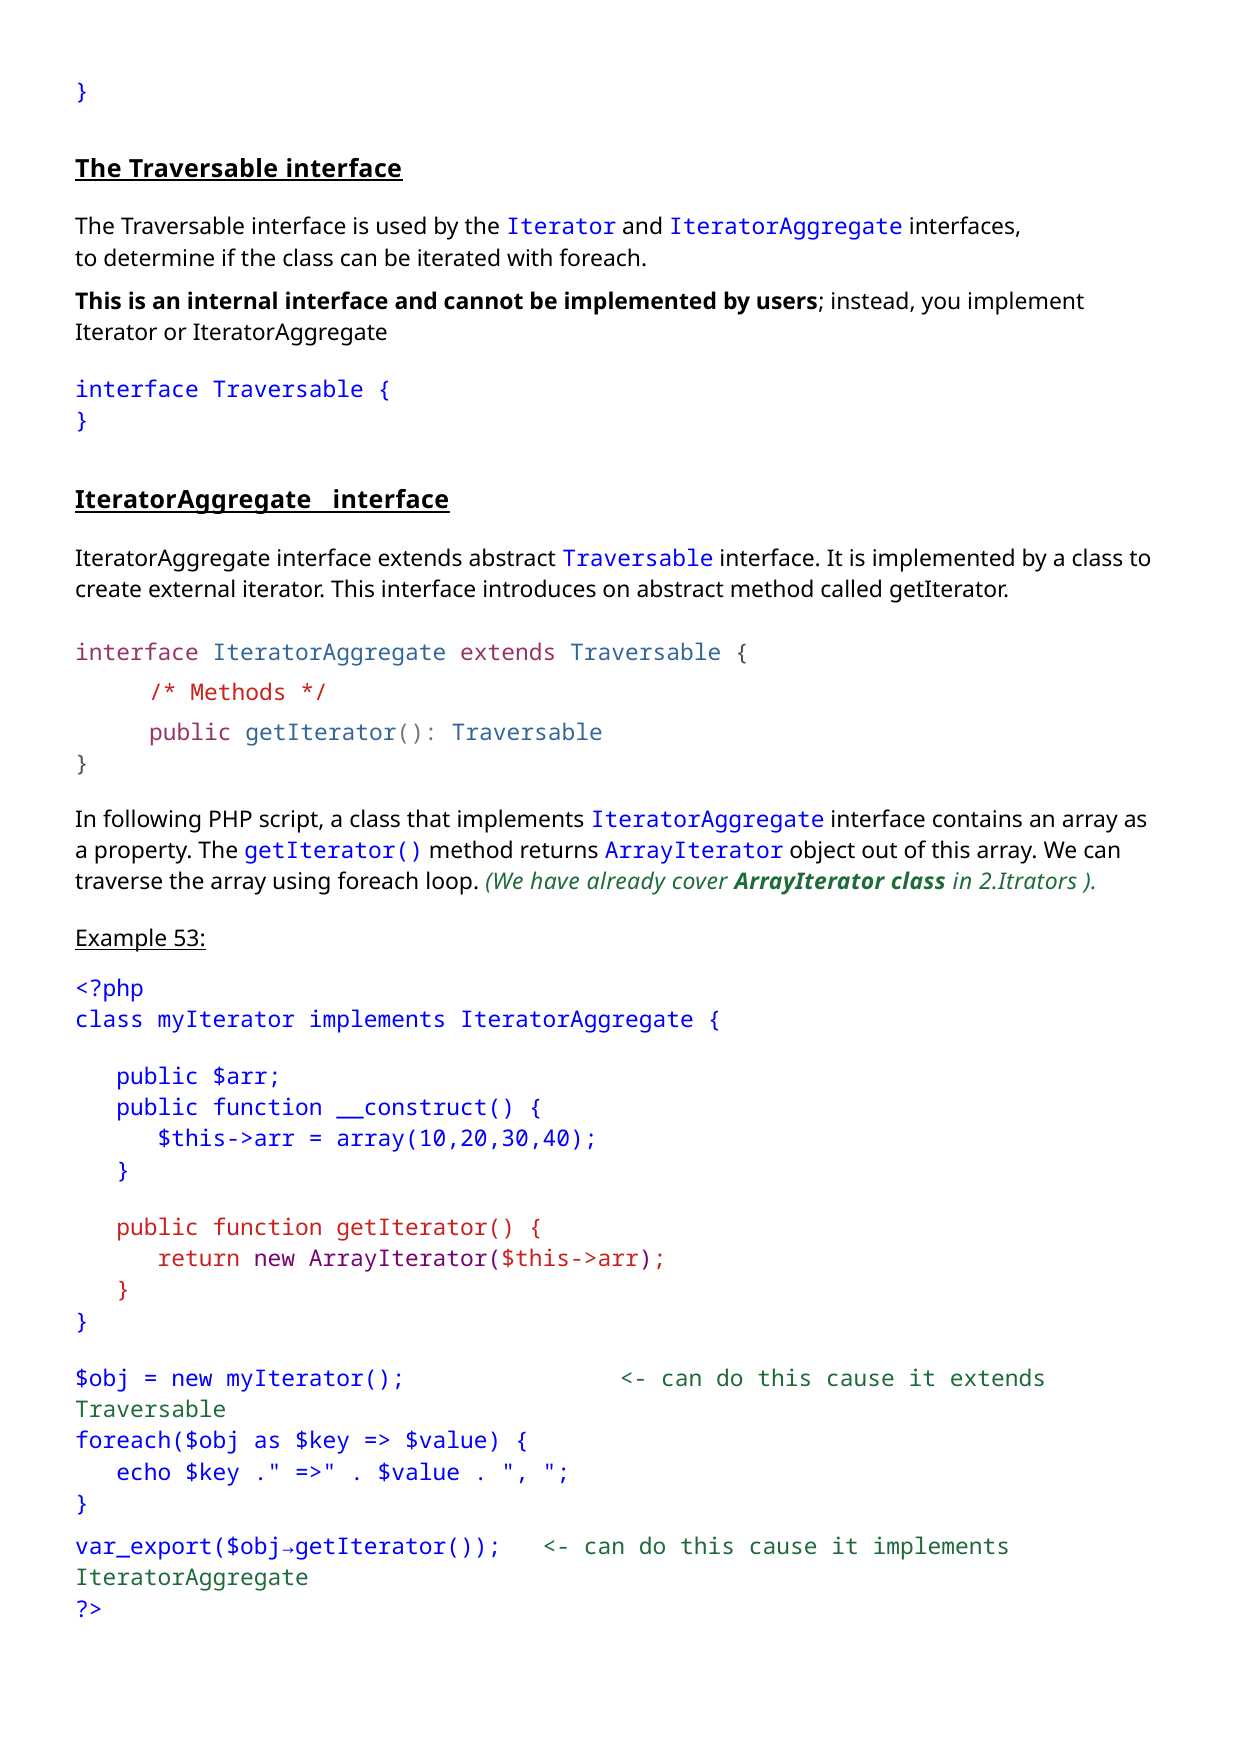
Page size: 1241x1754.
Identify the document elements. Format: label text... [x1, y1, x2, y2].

text foreach($obj as $key => $value) { [75, 1424, 1166, 1456]
text } [75, 1273, 1166, 1304]
text ?> [75, 1592, 1166, 1624]
text } [75, 1154, 1166, 1185]
text $this->arr = array(10,20,30,40); [75, 1122, 1166, 1154]
text In following PHP script, a class that implements IteratorAggregate interface contains an array as a property. The getIterator() method returns ArrayIterator object out of this array. We can traverse the array using foreach loop. (We have already cover ArrayIterator class in 2.Itrators ). [75, 802, 1166, 896]
text } [75, 404, 1166, 436]
text public function __construct() { [75, 1091, 1166, 1122]
text <?php [75, 971, 1166, 1003]
text public function getIterator() { [75, 1211, 1166, 1242]
text This is an internal interface and cannot be implemented by users; instead, you implement Iterator or IteratorAggregate [75, 285, 1166, 347]
text $obj = new myIterator(); <- can do this cause it extends Traversable [75, 1362, 1166, 1424]
text var_export($obj→getIterator()); <- can do this cause it implements IteratorAggregate [75, 1530, 1166, 1592]
text to determine if the class can be iterated with foreach. [75, 241, 1166, 273]
text } [75, 1487, 1166, 1518]
text IteratorAggregate interface extends abstract Traversable interface. It is implemented by a class to create external iterator. This interface introduces on abstract method called getIterator. [75, 542, 1166, 604]
text echo $key ." =>" . $value . ", "; [75, 1456, 1166, 1487]
text } [75, 747, 1166, 778]
text The Traversable interface [75, 150, 1166, 184]
text The Traversable interface is used by the Iterator and IteratorAggregate interfaces, [75, 210, 1166, 241]
text return new ArrayIterator($this->arr); [75, 1242, 1166, 1273]
text interface IteratorAggregate extends Traversable { [75, 636, 1166, 667]
text } [75, 1304, 1166, 1336]
text /* Methods */ [75, 676, 1166, 707]
text public getIterator(): Traversable [75, 716, 1166, 747]
subtitle IteratorAggregate interface [75, 482, 1166, 516]
text interface Traversable { [75, 373, 1166, 404]
text } [75, 75, 1166, 106]
text Example 53: [75, 922, 1166, 953]
text public $arr; [75, 1060, 1166, 1091]
text class myIterator implements IteratorAggregate { [75, 1003, 1166, 1034]
